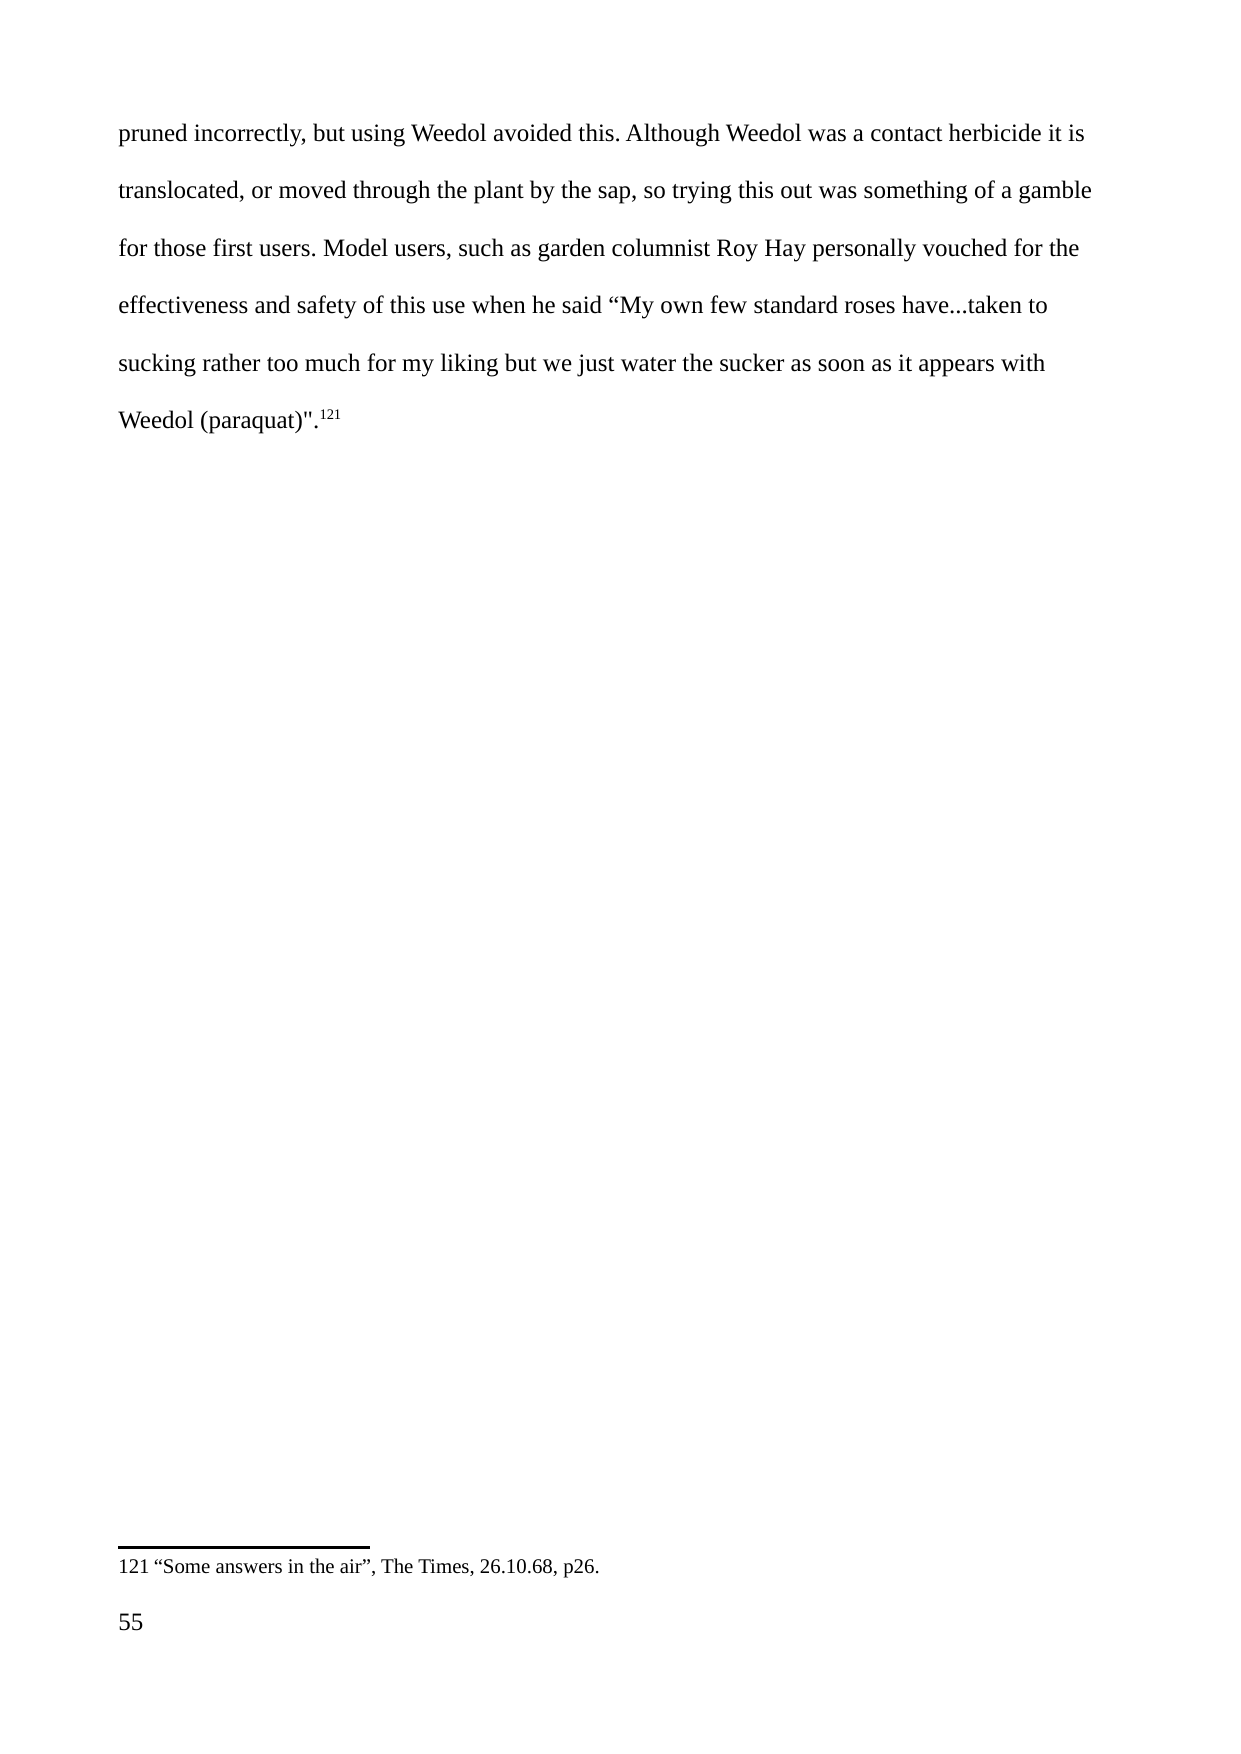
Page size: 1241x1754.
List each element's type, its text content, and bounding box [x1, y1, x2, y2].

text “Some answers in the air”, The Times, 26.10.68, p26. [118, 1553, 1122, 1578]
text pruned incorrectly, but using Weedol avoided this. Although Weedol was a contact herbicide it is translocated, or moved through the plant by the sap, so trying this out was something of a gamble for those first users. Model users, such as garden columnist Roy Hay personally vouched for the effectiveness and safety of this use when he said “My own few standard roses have...taken to sucking rather too much for my liking but we just water the sucker as soon as it appears with Weedol (paraquat)". [118, 118, 1122, 434]
